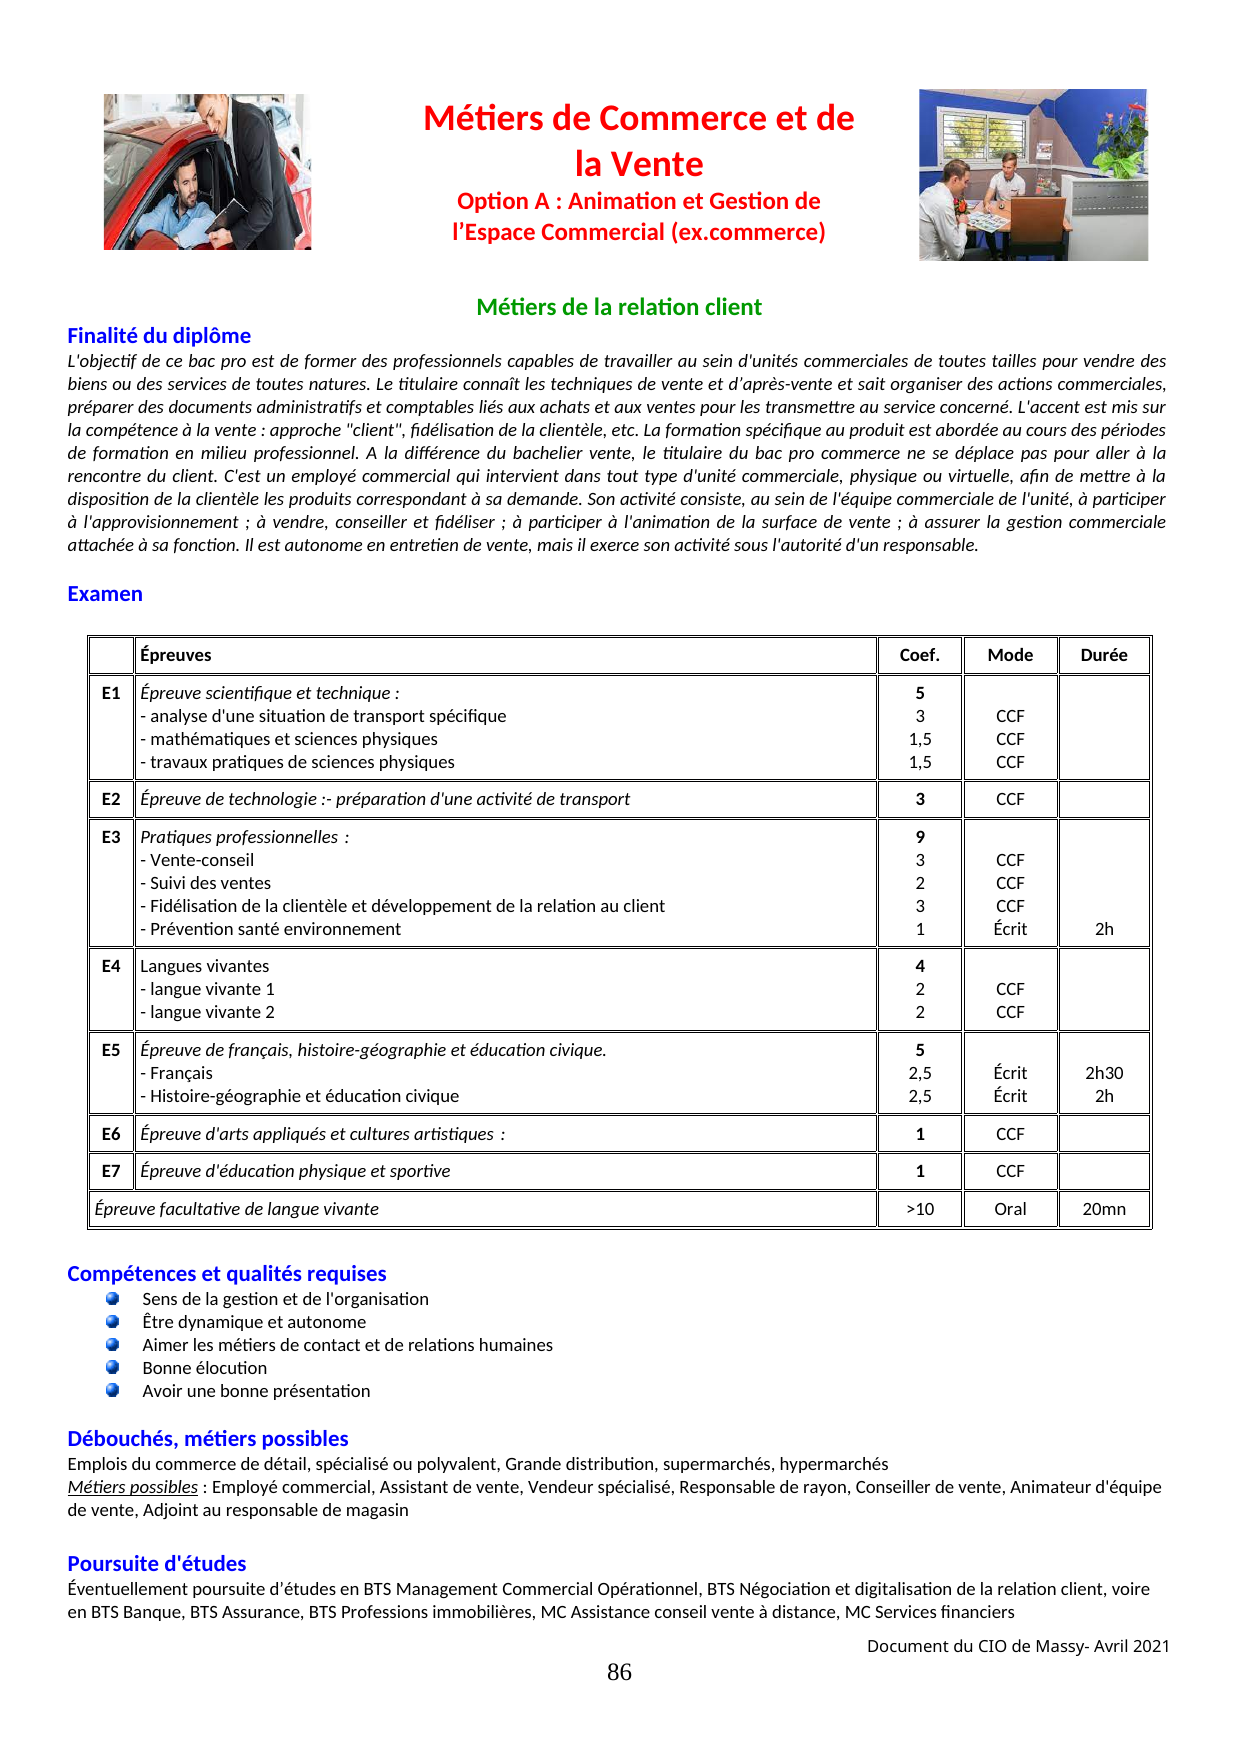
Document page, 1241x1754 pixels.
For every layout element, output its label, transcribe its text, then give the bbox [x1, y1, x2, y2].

table_cell CCF CCF CCF [965, 676, 1057, 779]
table_cell 1 [879, 1154, 961, 1188]
picture [106, 1383, 119, 1397]
table_cell Langues vivantes - langue vivante 1 - langue vivante 2 [136, 949, 876, 1029]
table_header Coef. [879, 638, 961, 672]
subtitle Métiers de la relation client [67, 291, 1171, 322]
table_cell 9 3 2 3 1 [879, 820, 961, 946]
text Éventuellement poursuite d’études en BTS Management Commercial Opérationnel, BTS Négociation et digitalisation de la relation client, voire en BTS Banque, BTS Assurance, BTS Professions immobilières, MC Assistance conseil vente à distance, MC Services financiers [67, 1577, 1171, 1623]
table_cell CCF [965, 1116, 1057, 1151]
picture [106, 1360, 119, 1374]
table_cell Épreuve facultative de langue vivante [90, 1192, 876, 1226]
table_cell E6 [90, 1116, 133, 1151]
list Aimer les métiers de contact et de relations humaines [105, 1333, 1171, 1356]
table_cell Épreuve de français, histoire-géographie et éducation civique. - Français - Histoire-géographie et éducation civique [136, 1033, 876, 1113]
table_cell >10 [879, 1192, 961, 1226]
table_cell E5 [90, 1033, 133, 1113]
table_cell Écrit Écrit [965, 1033, 1057, 1113]
table_cell 3 [879, 782, 961, 817]
picture [106, 1292, 119, 1305]
table_cell CCF CCF [965, 949, 1057, 1029]
table_cell E1 [90, 676, 133, 779]
subtitle Finalité du diplôme [67, 322, 1171, 349]
text Examen [67, 579, 1171, 607]
picture [106, 1315, 119, 1328]
table_cell CCF [965, 782, 1057, 817]
table_header [90, 638, 133, 672]
table_cell E7 [90, 1154, 133, 1188]
table_cell Oral [965, 1192, 1057, 1226]
table_cell E3 [90, 820, 133, 946]
picture [919, 89, 1149, 261]
table_cell [1060, 676, 1149, 779]
table_cell CCF [965, 1154, 1057, 1188]
table_cell 5 2,5 2,5 [879, 1033, 961, 1113]
table_cell 2h30 2h [1060, 1033, 1149, 1113]
table_cell [1060, 949, 1149, 1029]
text L'objectif de ce bac pro est de former des professionnels capables de travailler au sein d'unités commerciales de toutes tailles pour vendre des biens ou des services de toutes natures. Le titulaire connaît les techniques de vente et d’après-vente et sait organiser des actions commerciales, préparer des documents administratifs et comptables liés aux achats et aux ventes pour les transmettre au service concerné. L'accent est mis sur la compétence à la vente : approche "client", fidélisation de la clientèle, etc. La formation spécifique au produit est abordée au cours des périodes de formation en milieu professionnel. A la différence du bachelier vente, le titulaire du bac pro commerce ne se déplace pas pour aller à la rencontre du client. C'est un employé commercial qui intervient dans tout type d'unité commerciale, physique ou virtuelle, afin de mettre à la disposition de la clientèle les produits correspondant à sa demande. Son activité consiste, au sein de l'équipe commerciale de l'unité, à participer à l'approvisionnement ; à vendre, conseiller et fidéliser ; à participer à l'animation de la surface de vente ; à assurer la gestion commerciale attachée à sa fonction. Il est autonome en entretien de vente, mais il exerce son activité sous l'autorité d'un responsable. [67, 349, 1171, 556]
table_cell Épreuve d'arts appliqués et cultures artistiques : [136, 1116, 876, 1151]
table_cell E2 [90, 782, 133, 817]
table_cell Épreuve de technologie :- préparation d'une activité de transport [136, 782, 876, 817]
list Bonne élocution [105, 1356, 1171, 1379]
table_header Épreuves [136, 638, 876, 672]
table_cell [1060, 1116, 1149, 1151]
table_cell Pratiques professionnelles : - Vente-conseil - Suivi des ventes - Fidélisation de la clientèle et développement de la relation au client - Prévention santé environnement [136, 820, 876, 946]
subtitle Poursuite d'études [67, 1549, 1171, 1577]
table_cell Épreuve scientifique et technique : - analyse d'une situation de transport spécifique - mathématiques et sciences physiques - travaux pratiques de sciences physiques [136, 676, 876, 779]
table_cell 4 2 2 [879, 949, 961, 1029]
table_cell 5 3 1,5 1,5 [879, 676, 961, 779]
table_cell 1 [879, 1116, 961, 1151]
table_cell CCF CCF CCF Écrit [965, 820, 1057, 946]
text Emplois du commerce de détail, spécialisé ou polyvalent, Grande distribution, supermarchés, hypermarchés [67, 1453, 1171, 1476]
picture [103, 94, 312, 250]
text Débouchés, métiers possibles [67, 1424, 1171, 1453]
table_cell [1060, 1154, 1149, 1188]
text Compétences et qualités requises [67, 1259, 1171, 1287]
list Être dynamique et autonome [105, 1310, 1171, 1333]
text Métiers possibles : Employé commercial, Assistant de vente, Vendeur spécialisé, Responsable de rayon, Conseiller de vente, Animateur d'équipe de vente, Adjoint au responsable de magasin [67, 1476, 1171, 1521]
table_cell 20mn [1060, 1192, 1149, 1226]
picture [106, 1338, 119, 1351]
list Avoir une bonne présentation [105, 1379, 1171, 1402]
table_header Durée [1060, 638, 1149, 672]
table_cell [1060, 782, 1149, 817]
table_cell 2h [1060, 820, 1149, 946]
table_cell Épreuve d'éducation physique et sportive [136, 1154, 876, 1188]
table_header Mode [965, 638, 1057, 672]
table_cell E4 [90, 949, 133, 1029]
list Sens de la gestion et de l'organisation [105, 1287, 1171, 1310]
